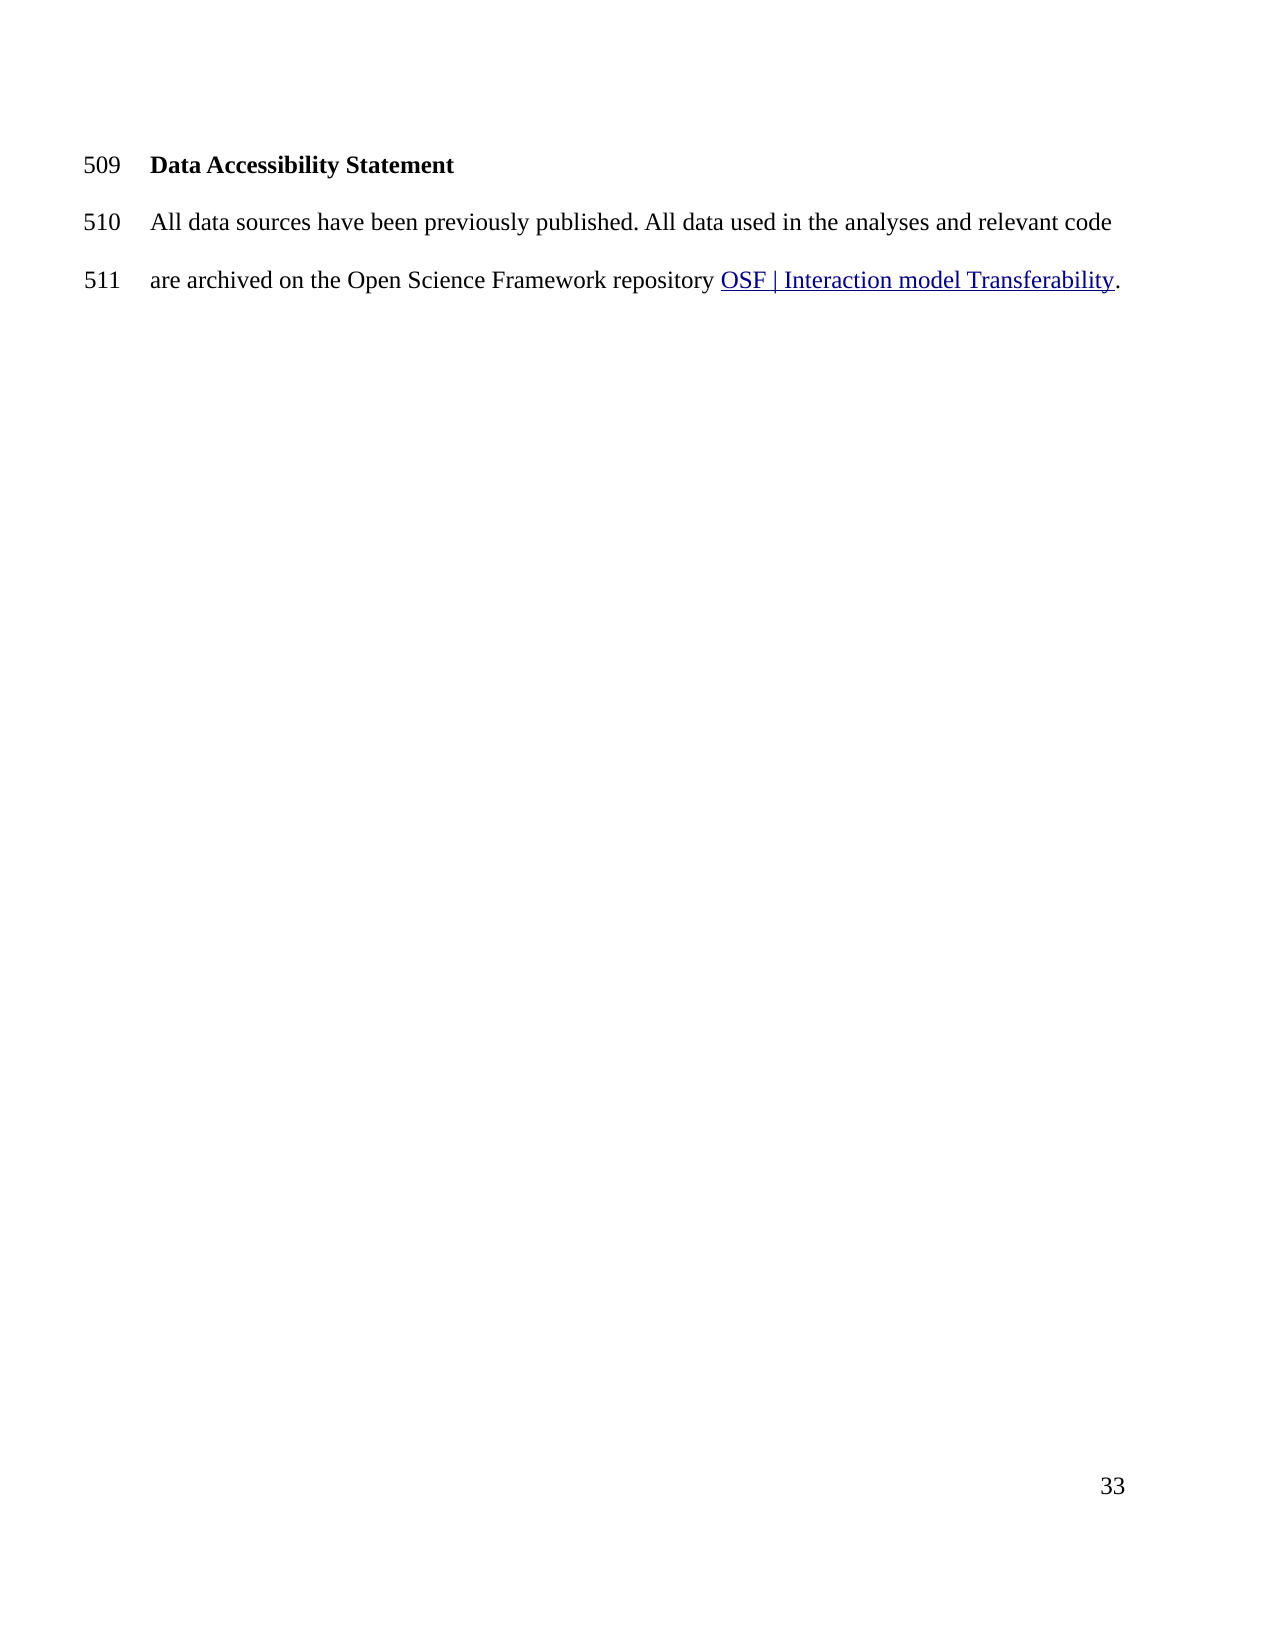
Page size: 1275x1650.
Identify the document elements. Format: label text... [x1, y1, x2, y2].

text Data Accessibility Statement [150, 150, 1125, 179]
text All data sources have been previously published. All data used in the analyses and relevant code are archived on the Open Science Framework repository OSF | Interaction model Transferability. [150, 207, 1125, 294]
